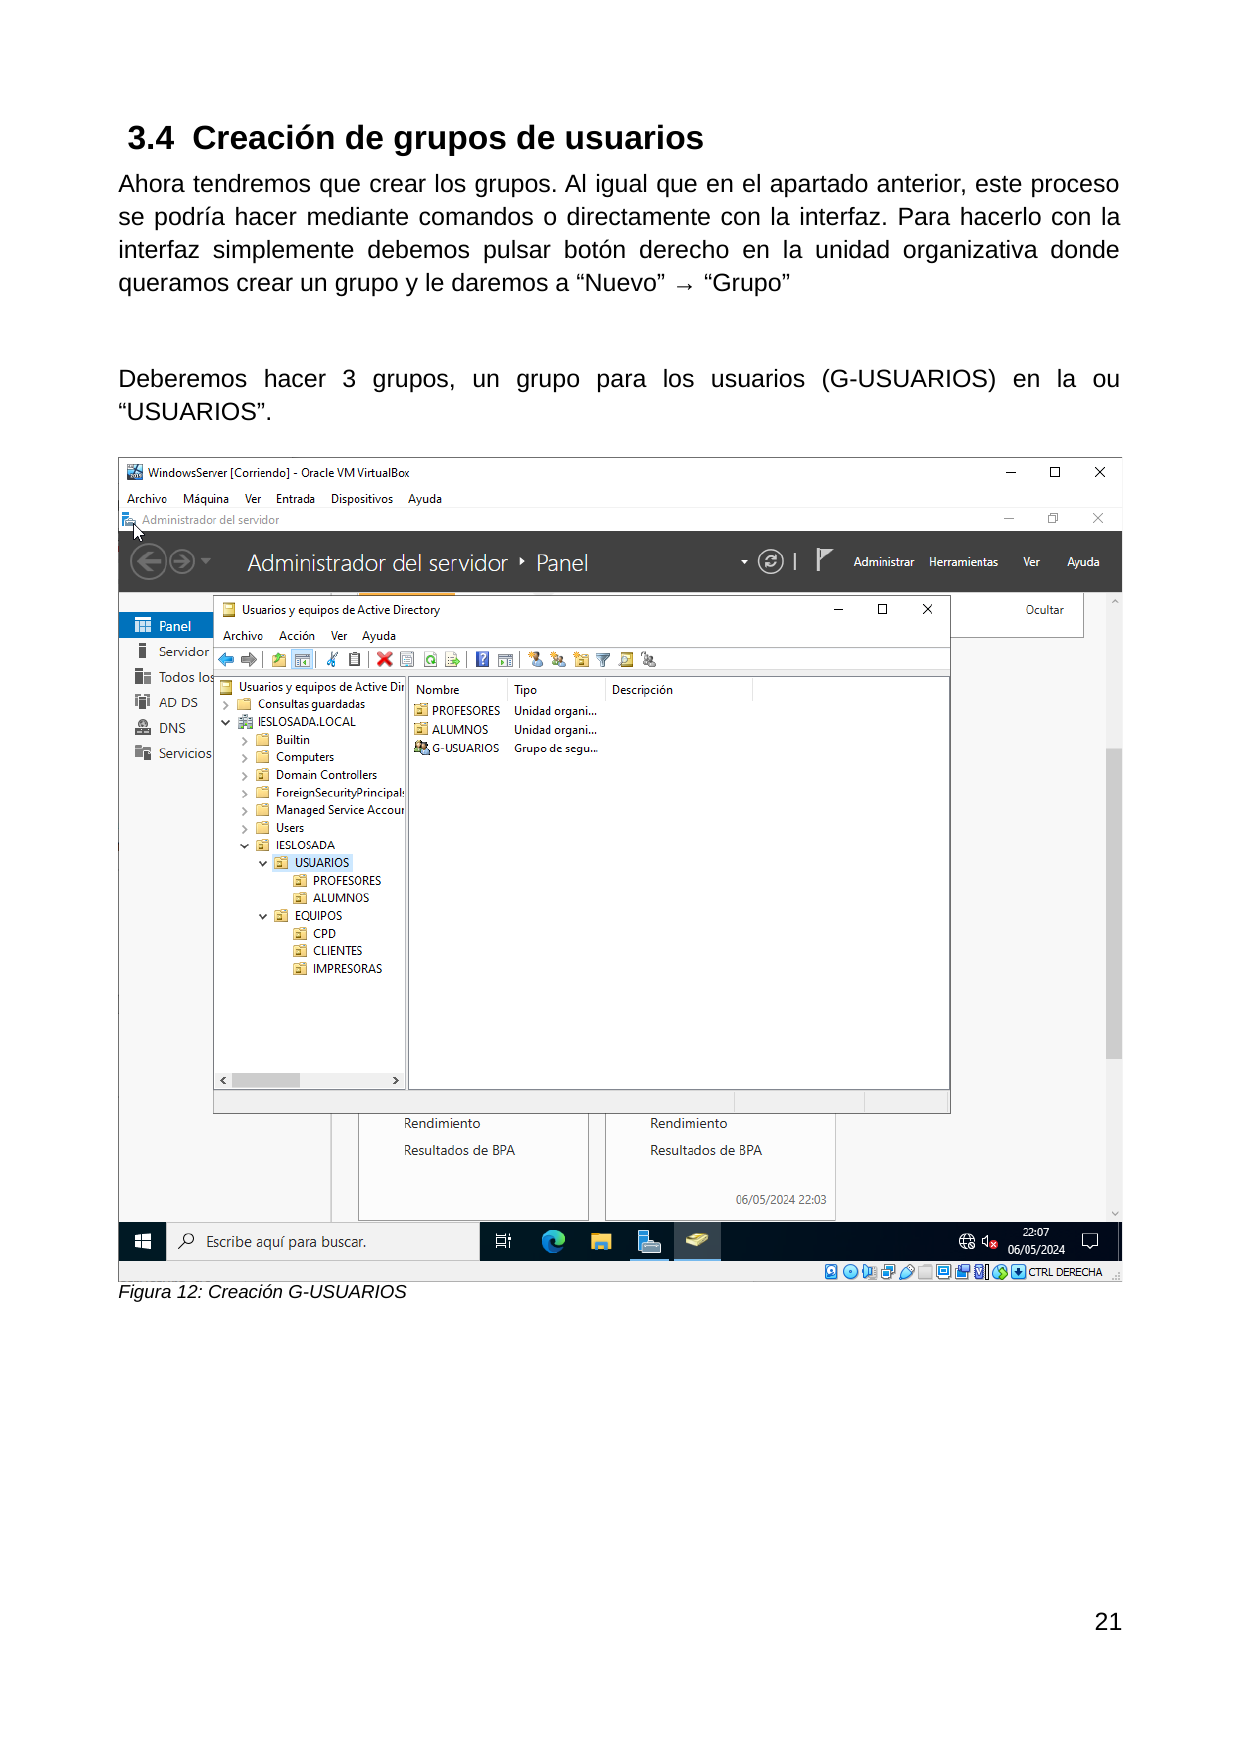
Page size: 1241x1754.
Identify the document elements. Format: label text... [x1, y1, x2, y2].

text Figura 12: Creación G-USUARIOS [118, 1282, 1122, 1303]
picture [118, 457, 1123, 1282]
subtitle Creación de grupos de usuarios [118, 118, 1122, 157]
text Ahora tendremos que crear los grupos. Al igual que en el apartado anterior, este proceso se podría hacer mediante comandos o directamente con la interfaz. Para hacerlo con la interfaz simplemente debemos pulsar botón derecho en la unidad organizativa donde queramos crear un grupo y le daremos a “Nuevo” → “Grupo” [118, 169, 1122, 297]
text Deberemos hacer 3 grupos, un grupo para los usuarios (G-USUARIOS) en la ou “USUARIOS”. [118, 364, 1122, 426]
